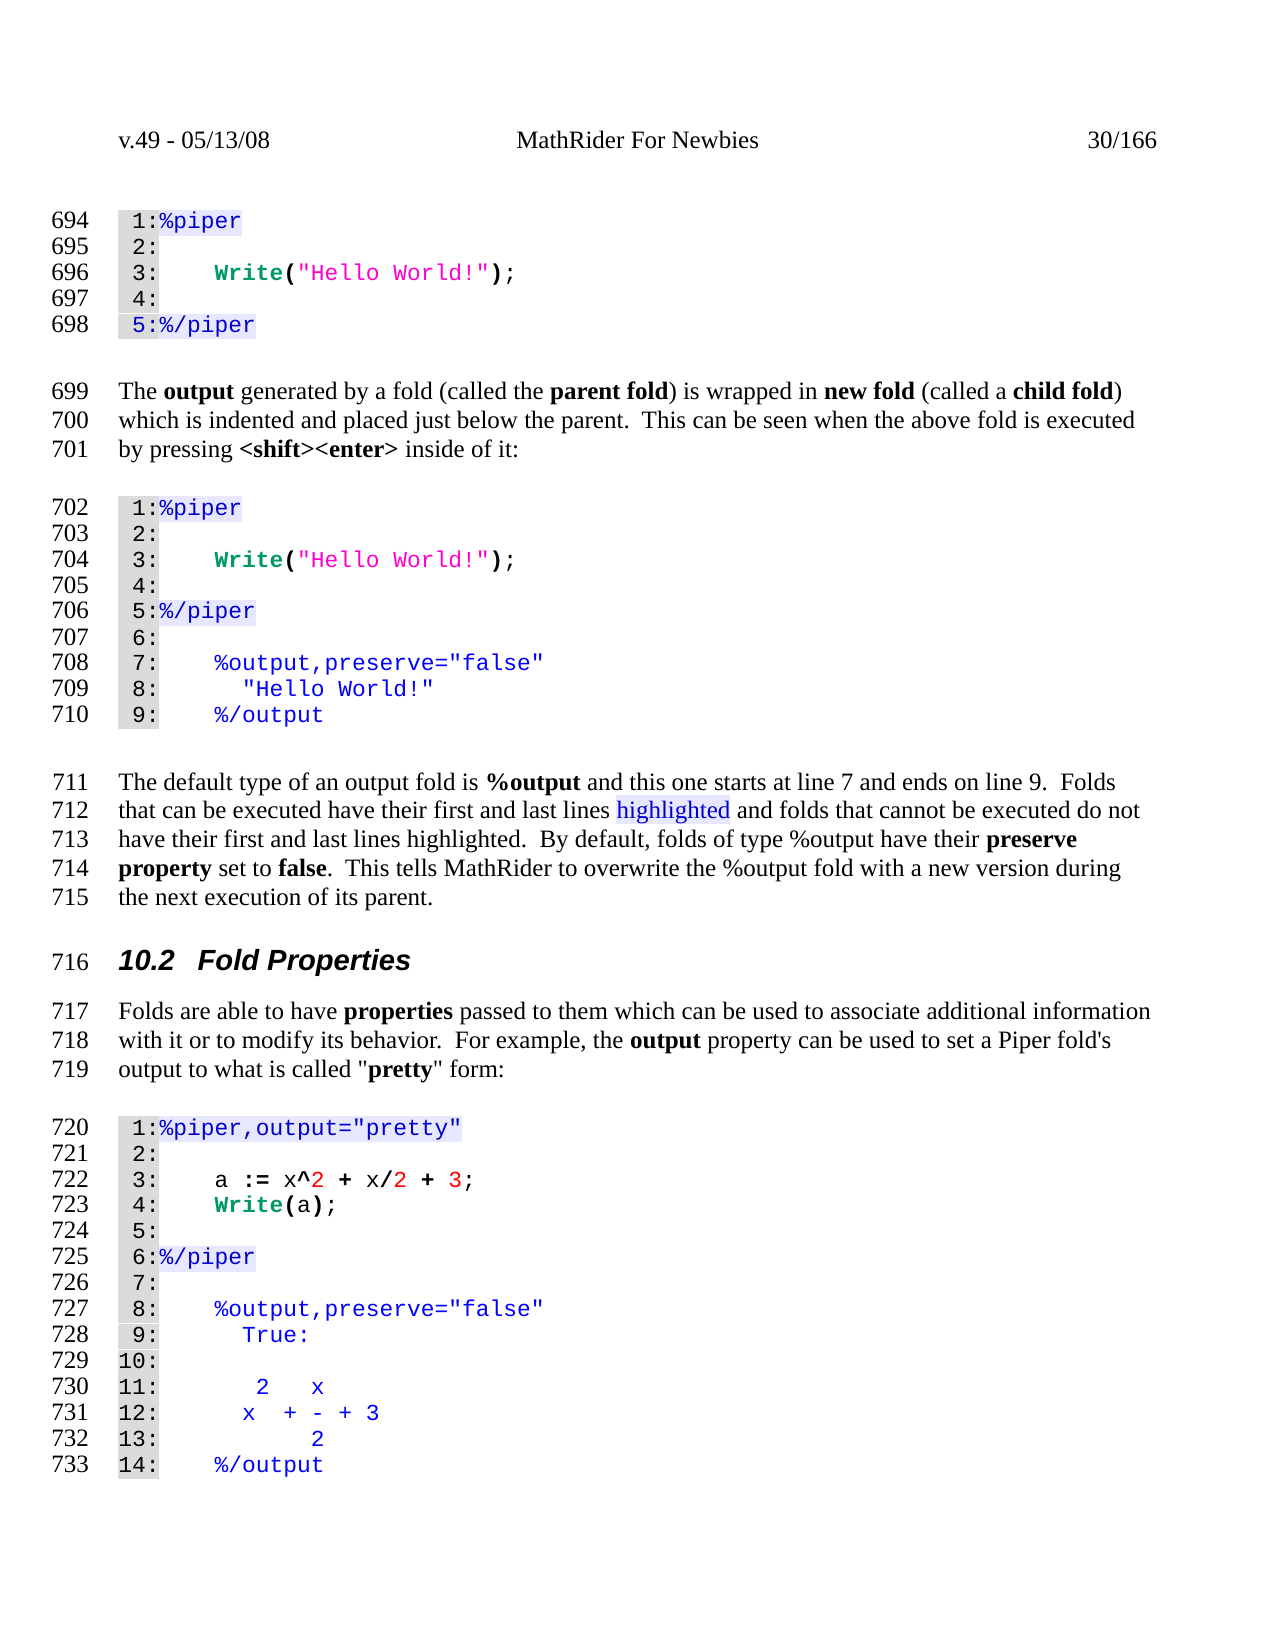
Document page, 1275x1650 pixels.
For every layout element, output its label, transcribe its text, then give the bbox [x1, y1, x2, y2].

text 12: x + - + 3 [118, 1401, 1157, 1427]
text 8: %output,preserve="false" [118, 1298, 1157, 1323]
text 3: a := x^2 + x/2 + 3; [118, 1168, 1157, 1194]
text 5: [118, 1220, 1157, 1246]
text 3: Write("Hello World!"); [118, 262, 1157, 288]
text 10: [118, 1349, 1157, 1375]
text 6:%/piper [118, 1246, 1157, 1272]
text Folds are able to have properties passed to them which can be used to associate additional information with it or to modify its behavior. For example, the output property can be used to set a Piper fold's output to what is called "pretty" form: [118, 996, 1157, 1083]
text 2: [118, 1142, 1157, 1168]
text The default type of an output fold is %output and this one starts at line 7 and ends on line 9. Folds that can be executed have their first and last lines highlighted and folds that cannot be executed do not have their first and last lines highlighted. By default, folds of type %output have their preserve property set to false. This tells MathRider to overwrite the %output fold with a new version during the next execution of its parent. [118, 767, 1157, 910]
text 9: True: [118, 1323, 1157, 1349]
text 3: Write("Hello World!"); [118, 548, 1157, 574]
text 13: 2 [118, 1427, 1157, 1453]
text 7: [118, 1272, 1157, 1298]
text 11: 2 x [118, 1375, 1157, 1401]
text 8: "Hello World!" [118, 678, 1157, 704]
text 5:%/piper [118, 313, 1157, 339]
text The output generated by a fold (called the parent fold) is wrapped in new fold (called a child fold) which is indented and placed just below the parent. This can be seen when the above fold is executed by pressing <shift><enter> inside of it: [118, 376, 1157, 463]
text 4: [118, 288, 1157, 313]
text 4: [118, 574, 1157, 600]
text 6: [118, 626, 1157, 652]
text 4: Write(a); [118, 1194, 1157, 1220]
text 2: [118, 522, 1157, 548]
subtitle Fold Properties [118, 943, 1157, 976]
text 1:%piper [118, 210, 1157, 236]
text 5:%/piper [118, 600, 1157, 626]
text 7: %output,preserve="false" [118, 652, 1157, 678]
text 14: %/output [118, 1453, 1157, 1479]
text 9: %/output [118, 704, 1157, 729]
text 1:%piper [118, 496, 1157, 522]
text 1:%piper,output="pretty" [118, 1116, 1157, 1142]
text 2: [118, 236, 1157, 262]
